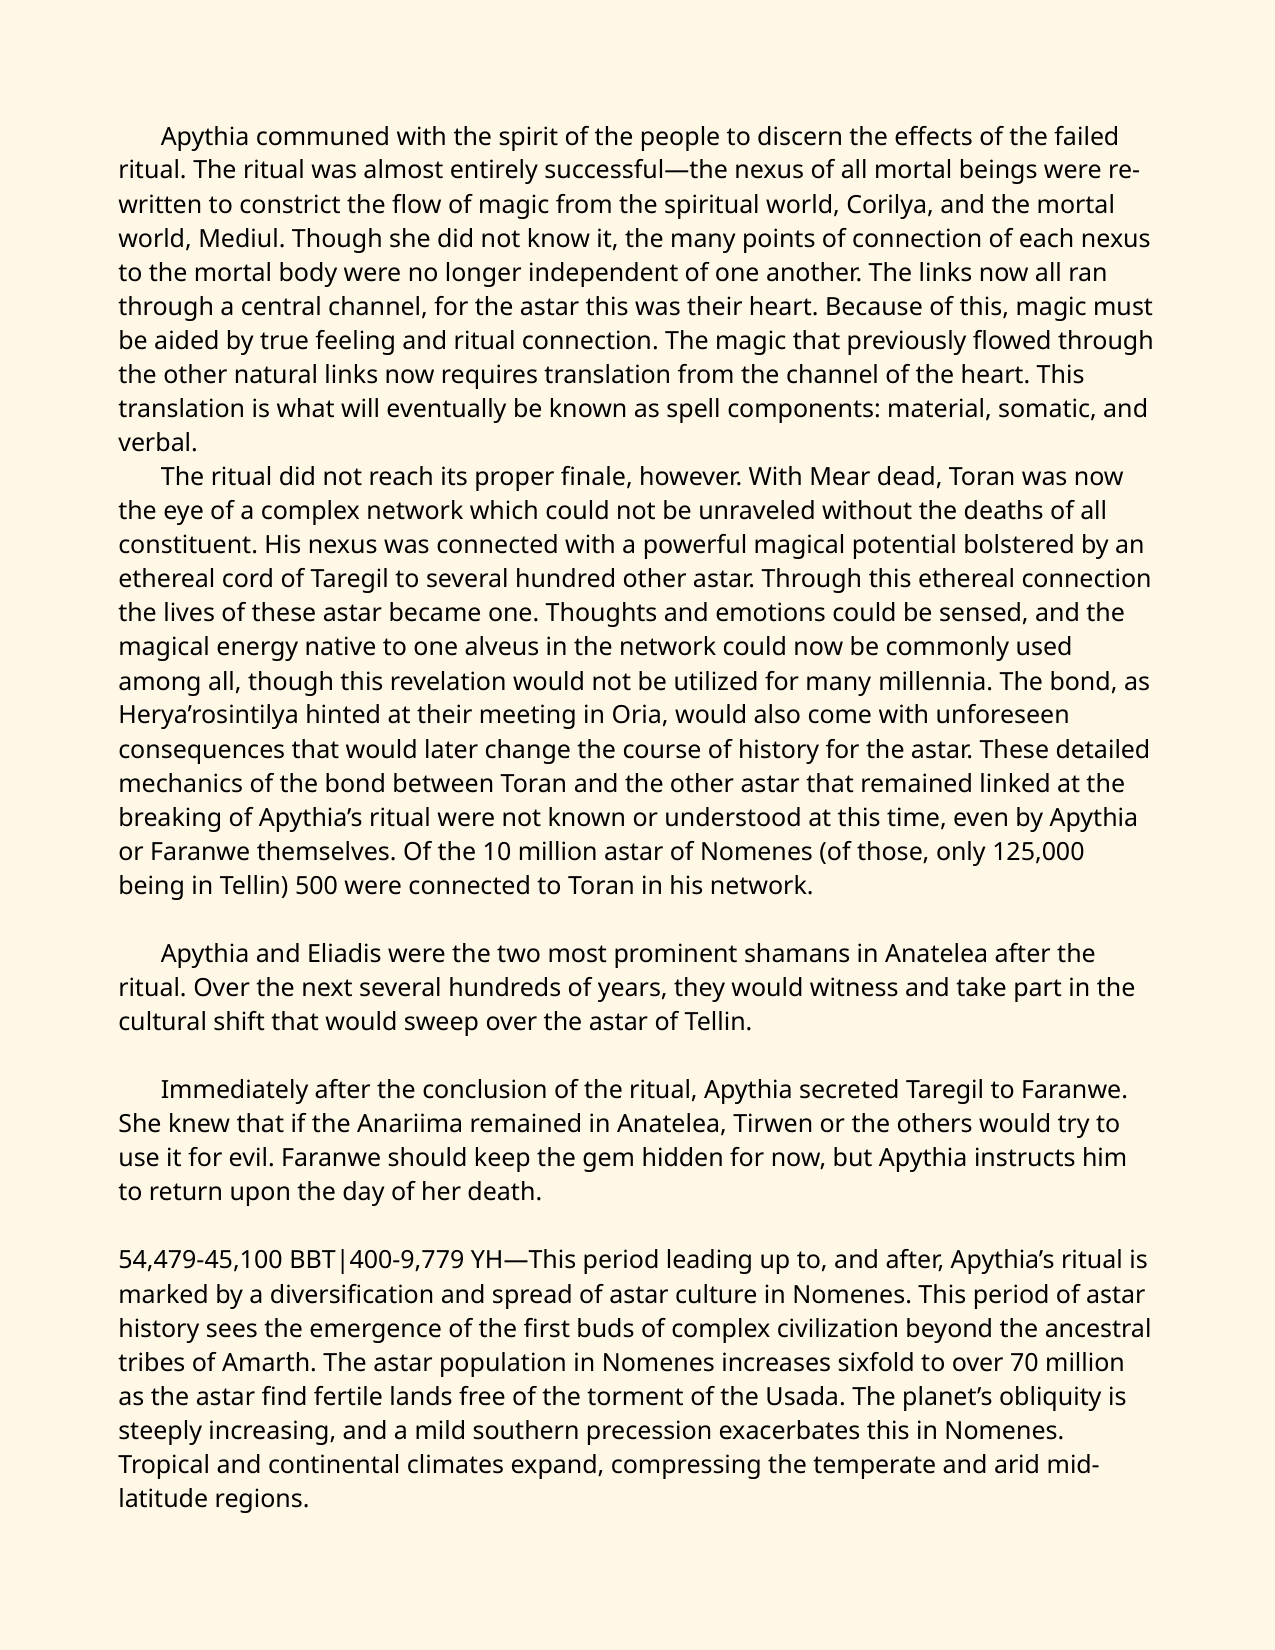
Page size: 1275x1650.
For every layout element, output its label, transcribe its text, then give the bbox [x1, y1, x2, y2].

text Immediately after the conclusion of the ritual, Apythia secreted Taregil to Faranwe. She knew that if the Anariima remained in Anatelea, Tirwen or the others would try to use it for evil. Faranwe should keep the gem hidden for now, but Apythia instructs him to return upon the day of her death. [118, 1072, 1157, 1208]
text Apythia communed with the spirit of the people to discern the effects of the failed ritual. The ritual was almost entirely successful—the nexus of all mortal beings were re-written to constrict the flow of magic from the spiritual world, Corilya, and the mortal world, Mediul. Though she did not know it, the many points of connection of each nexus to the mortal body were no longer independent of one another. The links now all ran through a central channel, for the astar this was their heart. Because of this, magic must be aided by true feeling and ritual connection. The magic that previously flowed through the other natural links now requires translation from the channel of the heart. This translation is what will eventually be known as spell components: material, somatic, and verbal. [118, 118, 1157, 459]
text The ritual did not reach its proper finale, however. With Mear dead, Toran was now the eye of a complex network which could not be unraveled without the deaths of all constituent. His nexus was connected with a powerful magical potential bolstered by an ethereal cord of Taregil to several hundred other astar. Through this ethereal connection the lives of these astar became one. Thoughts and emotions could be sensed, and the magical energy native to one alveus in the network could now be commonly used among all, though this revelation would not be utilized for many millennia. The bond, as Herya’rosintilya hinted at their meeting in Oria, would also come with unforeseen consequences that would later change the course of history for the astar. These detailed mechanics of the bond between Toran and the other astar that remained linked at the breaking of Apythia’s ritual were not known or understood at this time, even by Apythia or Faranwe themselves. Of the 10 million astar of Nomenes (of those, only 125,000 being in Tellin) 500 were connected to Toran in his network. [118, 459, 1157, 902]
text Apythia and Eliadis were the two most prominent shamans in Anatelea after the ritual. Over the next several hundreds of years, they would witness and take part in the cultural shift that would sweep over the astar of Tellin. [118, 936, 1157, 1038]
text 54,479-45,100 BBT|400-9,779 YH—This period leading up to, and after, Apythia’s ritual is marked by a diversification and spread of astar culture in Nomenes. This period of astar history sees the emergence of the first buds of complex civilization beyond the ancestral tribes of Amarth. The astar population in Nomenes increases sixfold to over 70 million as the astar find fertile lands free of the torment of the Usada. The planet’s obliquity is steeply increasing, and a mild southern precession exacerbates this in Nomenes. Tropical and continental climates expand, compressing the temperate and arid mid-latitude regions. [118, 1242, 1157, 1515]
